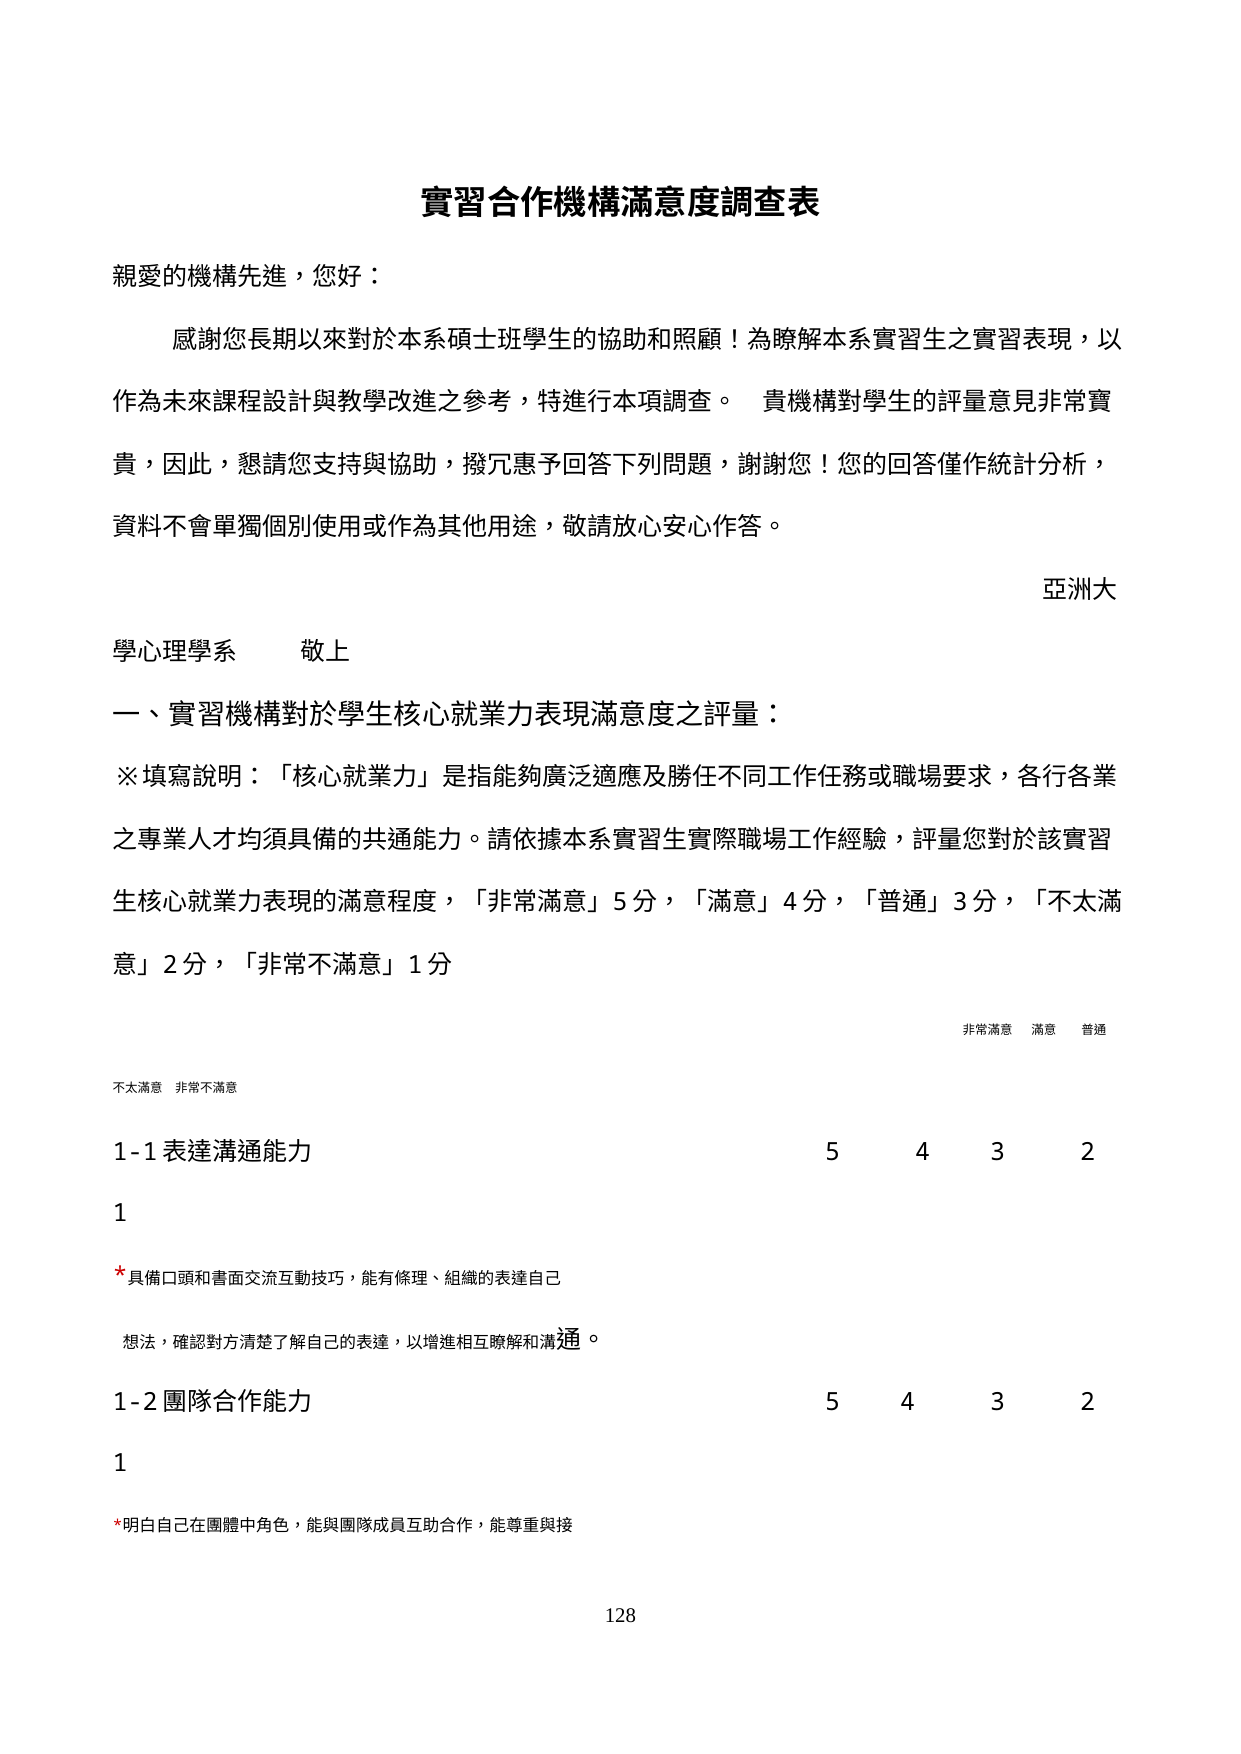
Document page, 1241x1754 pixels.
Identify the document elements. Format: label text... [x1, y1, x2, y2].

text 1-1表達溝通能力 5 4 3 2 1 [112, 1108, 1128, 1233]
text 想法，確認對方清楚了解自己的表達，以增進相互瞭解和溝通。 [112, 1296, 1128, 1358]
subtitle 實習合作機構滿意度調查表 [112, 158, 1128, 221]
text 1-2團隊合作能力 5 4 3 2 1 [112, 1358, 1128, 1483]
text 感謝您長期以來對於本系碩士班學生的協助和照顧！為瞭解本系實習生之實習表現，以作為未來課程設計與教學改進之參考，特進行本項調查。 貴機構對學生的評量意見非常寶貴，因此，懇請您支持與協助，撥冗惠予回答下列問題，謝謝您！您的回答僅作統計分析，資料不會單獨個別使用或作為其他用途，敬請放心安心作答。 [112, 296, 1128, 546]
text 親愛的機構先進，您好： [112, 233, 1128, 296]
text ※填寫說明：「核心就業力」是指能夠廣泛適應及勝任不同工作任務或職場要求，各行各業之專業人才均須具備的共通能力。請依據本系實習生實際職場工作經驗，評量您對於該實習生核心就業力表現的滿意程度，「非常滿意」5分，「滿意」4分，「普通」3分，「不太滿意」2分，「非常不滿意」1分 [112, 733, 1128, 983]
text *明白自己在團體中角色，能與團隊成員互助合作，能尊重與接 [112, 1483, 1128, 1546]
text 非常滿意 滿意 普通 不太滿意 非常不滿意 [112, 983, 1128, 1108]
text *具備口頭和書面交流互動技巧，能有條理、組織的表達自己 [112, 1233, 1128, 1296]
text 一、實習機構對於學生核心就業力表現滿意度之評量： [112, 671, 1128, 733]
text 亞洲大學心理學系 敬上 [112, 546, 1128, 671]
